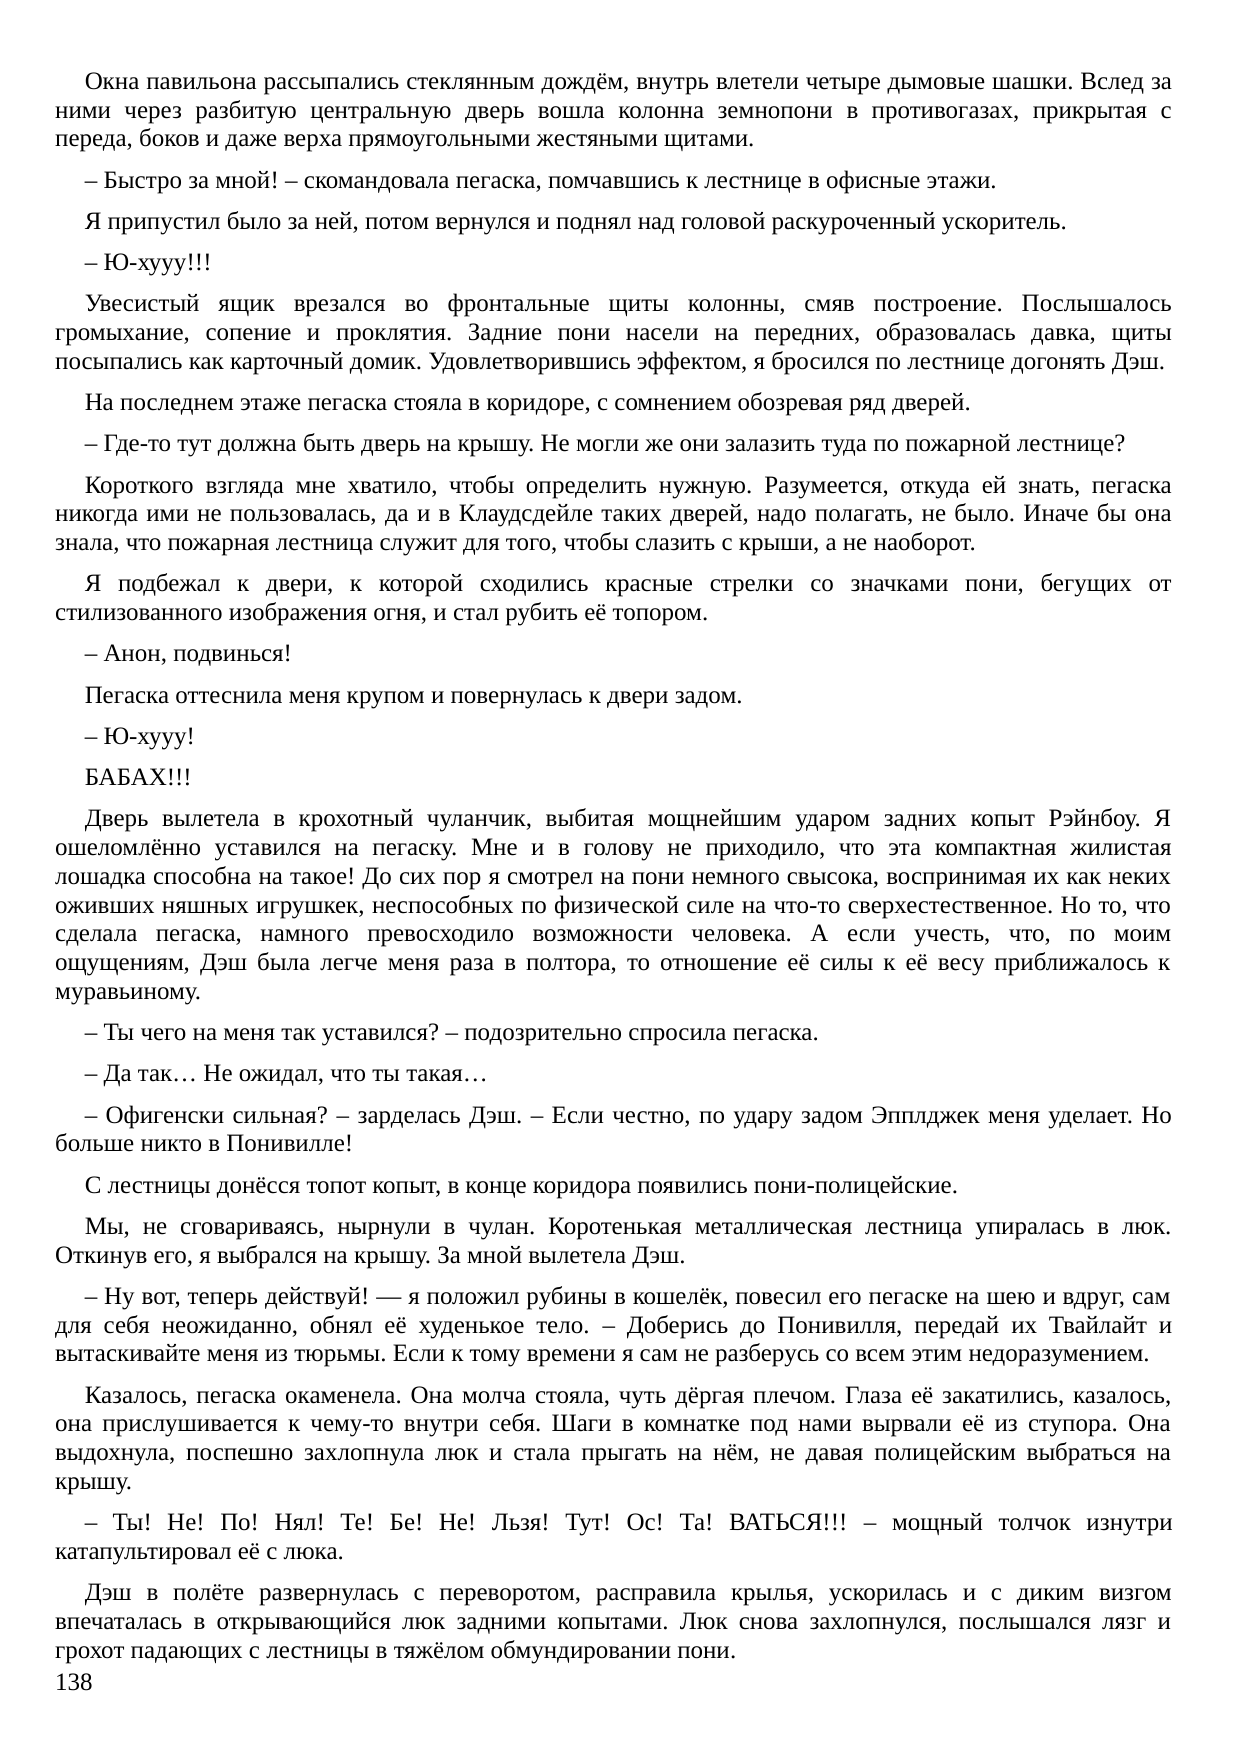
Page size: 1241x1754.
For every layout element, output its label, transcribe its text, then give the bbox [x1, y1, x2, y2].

text Мы, не сговариваясь, нырнули в чулан. Коротенькая металлическая лестница упиралась в люк. Откинув его, я выбрался на крышу. За мной вылетела Дэш. [55, 1211, 1173, 1268]
text – Ю-хууу! [55, 721, 1173, 750]
text – Ю-хууу!!! [55, 247, 1173, 276]
text Дверь вылетела в крохотный чуланчик, выбитая мощнейшим ударом задних копыт Рэйнбоу. Я ошеломлённо уставился на пегаску. Мне и в голову не приходило, что эта компактная жилистая лошадка способна на такое! До сих пор я смотрел на пони немного свысока, воспринимая их как неких оживших няшных игрушкек, неспособных по физической силе на что-то сверхестественное. Но то, что сделала пегаска, намного превосходило возможности человека. А если учесть, что, по моим ощущениям, Дэш была легче меня раза в полтора, то отношение её силы к её весу приближалось к муравьиному. [55, 803, 1173, 1005]
text Я подбежал к двери, к которой сходились красные стрелки со значками пони, бегущих от стилизованного изображения огня, и стал рубить её топором. [55, 568, 1173, 626]
text – Ты чего на меня так уставился? – подозрительно спросила пегаска. [55, 1017, 1173, 1046]
text – Быстро за мной! – скомандовала пегаска, помчавшись к лестнице в офисные этажи. [55, 165, 1173, 193]
text Дэш в полёте развернулась с переворотом, расправила крылья, ускорилась и с диким визгом впечаталась в открывающийся люк задними копытами. Люк снова захлопнулся, послышался лязг и грохот падающих с лестницы в тяжёлом обмундировании пони. [55, 1577, 1173, 1663]
text С лестницы донёсся топот копыт, в конце коридора появились пони-полицейские. [55, 1170, 1173, 1198]
text На последнем этаже пегаска стояла в коридоре, с сомнением обозревая ряд дверей. [55, 387, 1173, 416]
text – Где-то тут должна быть дверь на крышу. Не могли же они залазить туда по пожарной лестнице? [55, 428, 1173, 457]
text – Ты! Не! По! Нял! Те! Бе! Не! Льзя! Тут! Ос! Та! ВАТЬСЯ!!! – мощный толчок изнутри катапультировал её с люка. [55, 1507, 1173, 1565]
text Я припустил было за ней, потом вернулся и поднял над головой раскуроченный ускоритель. [55, 206, 1173, 235]
text – Да так… Не ожидал, что ты такая… [55, 1058, 1173, 1087]
text Увесистый ящик врезался во фронтальные щиты колонны, смяв построение. Послышалось громыхание, сопение и проклятия. Задние пони насели на передних, образовалась давка, щиты посыпались как карточный домик. Удовлетворившись эффектом, я бросился по лестнице догонять Дэш. [55, 288, 1173, 375]
text Окна павильона рассыпались стеклянным дождём, внутрь влетели четыре дымовые шашки. Вслед за ними через разбитую центральную дверь вошла колонна земнопони в противогазах, прикрытая с переда, боков и даже верха прямоугольными жестяными щитами. [55, 66, 1173, 152]
text – Офигенски сильная? – зарделась Дэш. – Если честно, по удару задом Эпплджек меня уделает. Но больше никто в Понивилле! [55, 1100, 1173, 1157]
text Короткого взгляда мне хватило, чтобы определить нужную. Разумеется, откуда ей знать, пегаска никогда ими не пользовалась, да и в Клаудсдейле таких дверей, надо полагать, не было. Иначе бы она знала, что пожарная лестница служит для того, чтобы слазить с крыши, а не наоборот. [55, 470, 1173, 556]
text – Анон, подвинься! [55, 638, 1173, 667]
text Казалось, пегаска окаменела. Она молча стояла, чуть дёргая плечом. Глаза её закатились, казалось, она прислушивается к чему-то внутри себя. Шаги в комнатке под нами вырвали её из ступора. Она выдохнула, поспешно захлопнула люк и стала прыгать на нём, не давая полицейским выбраться на крышу. [55, 1380, 1173, 1495]
text Пегаска оттеснила меня крупом и повернулась к двери задом. [55, 680, 1173, 708]
text БАБАХ!!! [55, 762, 1173, 791]
text – Ну вот, теперь действуй! — я положил рубины в кошелёк, повесил его пегаске на шею и вдруг, сам для себя неожиданно, обнял её худенькое тело. – Доберись до Понивилля, передай их Твайлайт и вытаскивайте меня из тюрьмы. Если к тому времени я сам не разберусь со всем этим недоразумением. [55, 1281, 1173, 1367]
